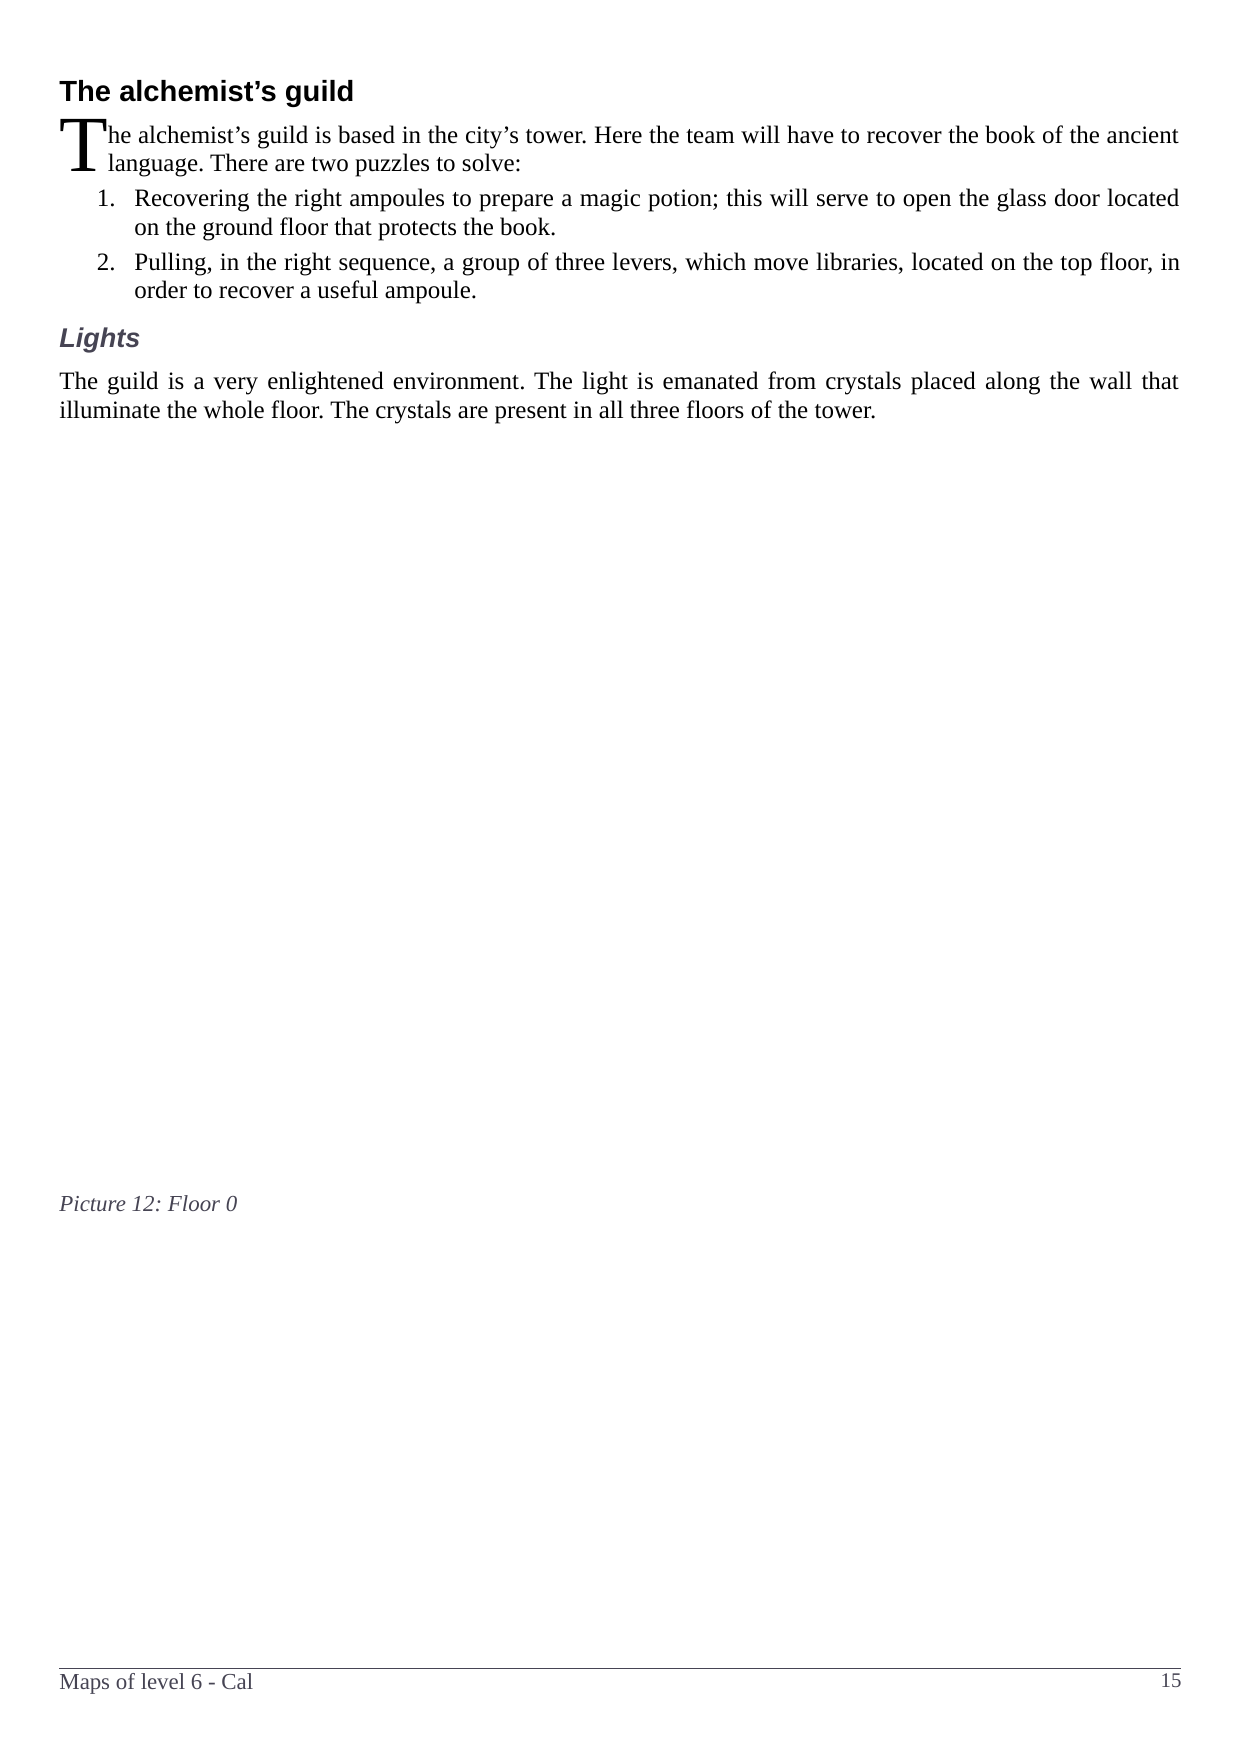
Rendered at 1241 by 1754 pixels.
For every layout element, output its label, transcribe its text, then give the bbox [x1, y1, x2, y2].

table_header [64, 1197, 70, 1204]
list Recovering the right ampoules to prepare a magic potion; this will serve to open the glass door located on the ground floor that protects the book. [97, 183, 1181, 241]
list Pulling, in the right sequence, a group of three levers, which move libraries, located on the top floor, in order to recover a useful ampoule. [97, 247, 1181, 304]
text The guild is a very enlightened environment. The light is emanated from crystals placed along the wall that illuminate the whole floor. The crystals are present in all three floors of the tower. [59, 366, 1181, 424]
table_header [59, 430, 1181, 1223]
subtitle The alchemist’s guild [59, 74, 1181, 107]
text The alchemist’s guild is based in the city’s tower. Here the team will have to recover the book of the ancient language. There are two puzzles to solve: [59, 120, 1181, 177]
subtitle Lights [59, 322, 1181, 354]
